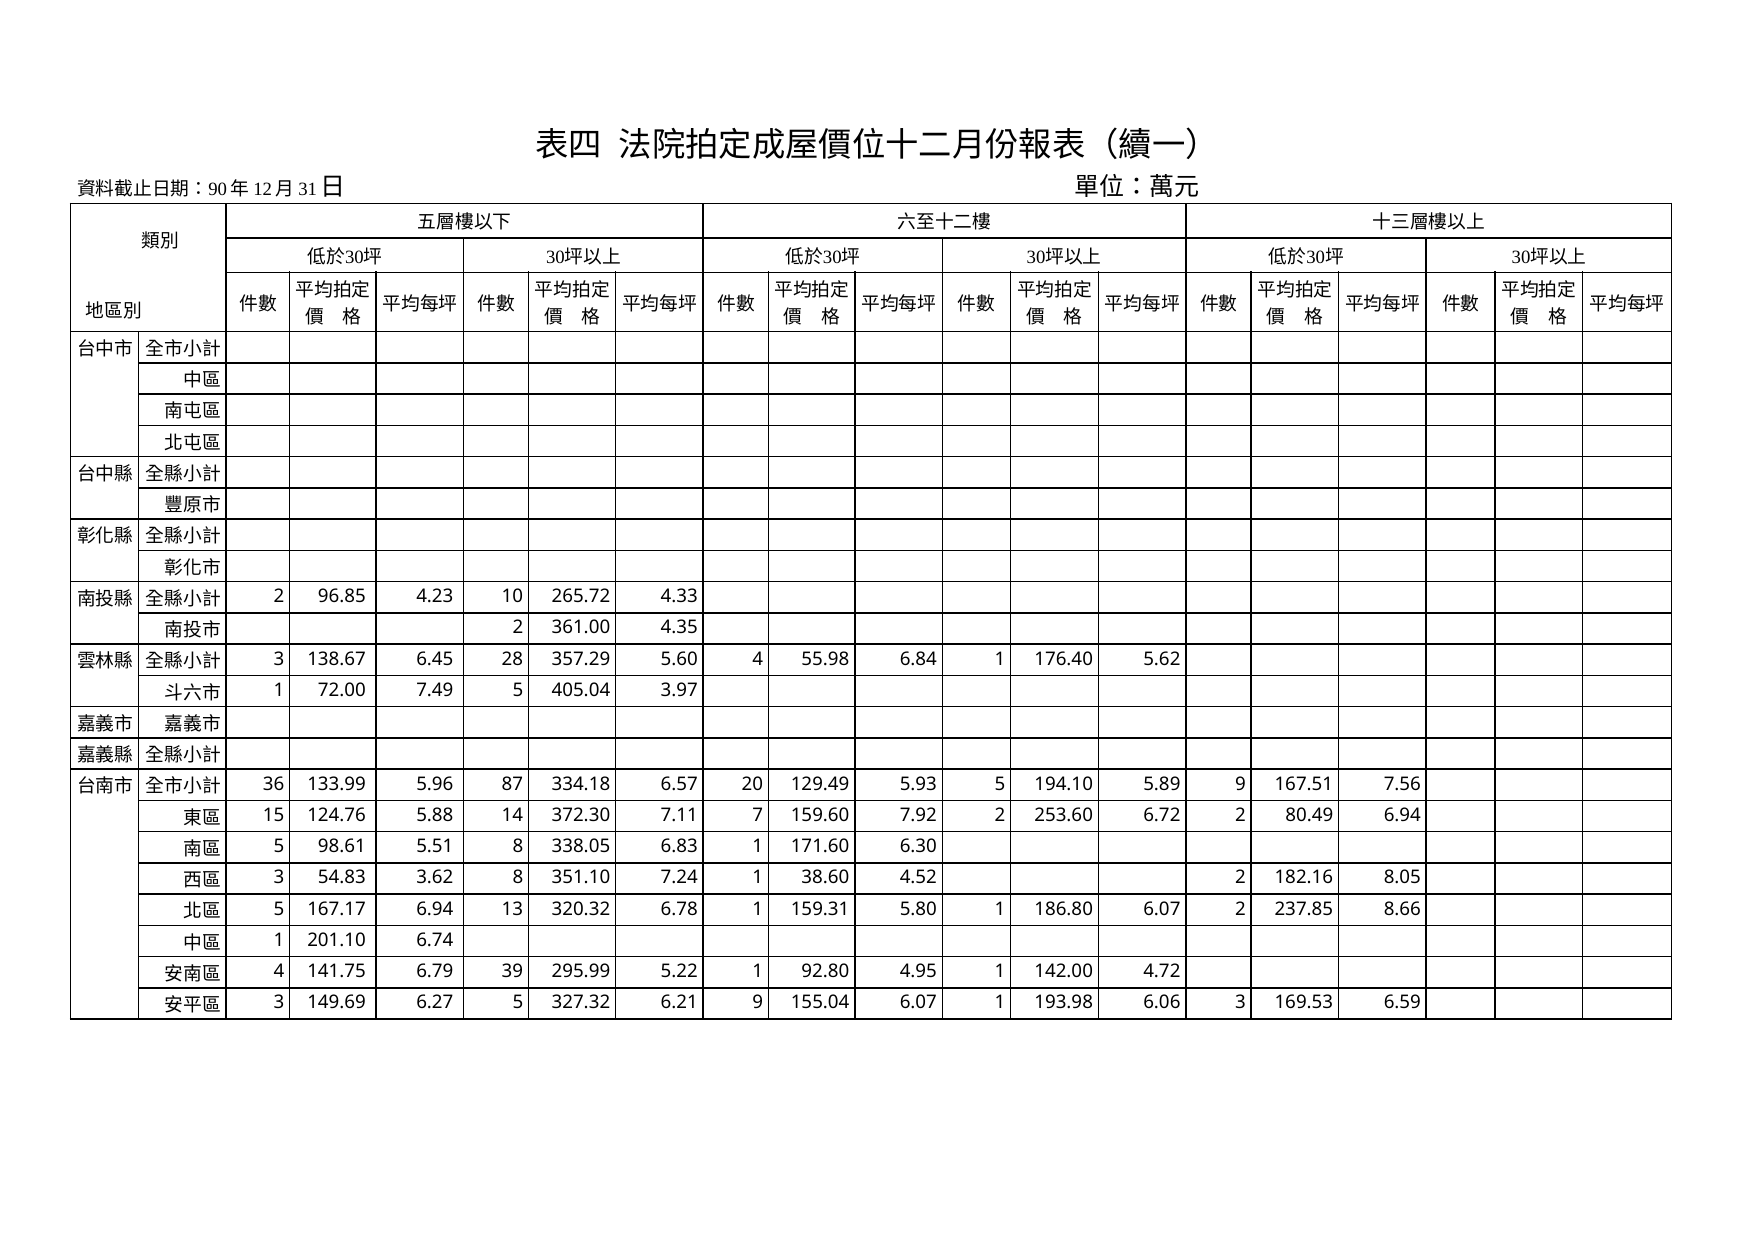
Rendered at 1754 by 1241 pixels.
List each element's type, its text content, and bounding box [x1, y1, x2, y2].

table_cell 182.16 [1252, 864, 1338, 893]
table_cell [616, 926, 702, 956]
table_cell 5.22 [616, 957, 702, 987]
table_cell 1 [704, 832, 768, 862]
table_cell [1427, 551, 1494, 581]
table_cell [529, 489, 615, 518]
table_cell [769, 739, 854, 768]
table_cell [529, 395, 615, 424]
table_cell [1187, 614, 1250, 643]
table_cell [464, 551, 528, 581]
table_cell 5 [227, 832, 289, 862]
table_cell [616, 332, 702, 362]
table_cell [769, 332, 854, 362]
table_cell 4.52 [856, 864, 942, 893]
table_header 十三層樓以上 [1187, 204, 1671, 237]
table_cell 平均每坪 [377, 273, 463, 331]
table_cell [1187, 457, 1250, 487]
table_cell [1496, 801, 1582, 831]
table_cell [943, 551, 1010, 581]
table_cell 15 [227, 801, 289, 831]
table_cell [464, 489, 528, 518]
table_cell [71, 612, 138, 643]
table_cell [529, 551, 615, 581]
table_cell 1 [943, 989, 1010, 1018]
table_cell [704, 582, 768, 612]
table_cell [1339, 489, 1425, 518]
table_cell 西區 [139, 864, 225, 893]
table_cell 平均每坪 [1099, 273, 1185, 331]
table_cell 斗六市 [139, 676, 225, 706]
table_cell [1496, 739, 1582, 768]
table_cell [856, 707, 942, 737]
table_cell 台中市 [71, 332, 138, 362]
table_cell [227, 332, 289, 362]
table_cell 6.72 [1099, 801, 1185, 831]
table_cell 平均拍定價 格 [769, 273, 854, 331]
table_cell 129.49 [769, 770, 854, 799]
table_cell 159.31 [769, 895, 854, 924]
table_cell [71, 425, 138, 456]
table_cell [1496, 676, 1582, 706]
table_cell 149.69 [290, 989, 375, 1018]
table_cell [704, 614, 768, 643]
table_cell [1496, 770, 1582, 799]
table_cell 豐原市 [139, 489, 225, 518]
table_cell [1187, 926, 1250, 956]
table_cell [71, 831, 138, 862]
table_cell [1011, 739, 1098, 768]
table_cell [529, 457, 615, 487]
table_cell [704, 364, 768, 393]
table_cell 2 [1187, 895, 1250, 924]
table_cell [1339, 832, 1425, 862]
table_cell [943, 364, 1010, 393]
table_cell [1339, 957, 1425, 987]
table_cell [1011, 332, 1098, 362]
table_cell 320.32 [529, 895, 615, 924]
table_cell [943, 457, 1010, 487]
table_cell [704, 426, 768, 456]
table_cell [1011, 395, 1098, 424]
table_cell [1496, 832, 1582, 862]
table_cell 1 [943, 957, 1010, 987]
table_cell [1583, 739, 1671, 768]
table_cell 6.57 [616, 770, 702, 799]
table_cell 9 [1187, 770, 1250, 799]
table_cell [1583, 426, 1671, 456]
table_cell 169.53 [1252, 989, 1338, 1018]
table_cell 全縣小計 [139, 645, 225, 674]
table_cell [290, 364, 375, 393]
table_cell [1099, 395, 1185, 424]
table_cell 全縣小計 [139, 457, 225, 487]
table_cell 9 [704, 989, 768, 1018]
table_cell [464, 426, 528, 456]
table_cell [856, 614, 942, 643]
table_cell [1187, 645, 1250, 674]
table_cell 7.92 [856, 801, 942, 831]
table_cell [290, 707, 375, 737]
table_cell [1496, 520, 1582, 549]
table_cell 平均拍定價 格 [529, 273, 615, 331]
table_cell 4 [704, 645, 768, 674]
table_cell [1427, 989, 1494, 1018]
table_cell [1099, 832, 1185, 862]
table_cell [1583, 457, 1671, 487]
table_cell [1583, 832, 1671, 862]
table_cell 1 [704, 895, 768, 924]
table_cell [1427, 926, 1494, 956]
table_cell 38.60 [769, 864, 854, 893]
table_cell 6.45 [377, 645, 463, 674]
table_cell 351.10 [529, 864, 615, 893]
table_cell [1496, 489, 1582, 518]
table_cell 1 [227, 676, 289, 706]
table_cell [616, 707, 702, 737]
table_cell [529, 364, 615, 393]
table_cell 2 [464, 614, 528, 643]
table_cell 全縣小計 [139, 582, 225, 612]
table_cell [71, 675, 138, 706]
table_cell [704, 489, 768, 518]
table_cell [1252, 426, 1338, 456]
table_cell [1187, 676, 1250, 706]
table_header 五層樓以下 [227, 204, 702, 237]
table_cell 安平區 [139, 989, 225, 1018]
table_cell [769, 489, 854, 518]
table_cell 件數 [464, 273, 528, 331]
table_cell [1011, 614, 1098, 643]
table_cell [856, 332, 942, 362]
table_cell [1427, 801, 1494, 831]
table_header 六至十二樓 [704, 204, 1185, 237]
table_cell [704, 551, 768, 581]
table_cell [1339, 707, 1425, 737]
table_cell [769, 614, 854, 643]
table_cell [377, 551, 463, 581]
table_cell 件數 [704, 273, 768, 331]
table_cell 低於30坪 [704, 239, 942, 271]
table_cell [704, 332, 768, 362]
table_cell [377, 457, 463, 487]
table_cell 5.89 [1099, 770, 1185, 799]
table_cell [1339, 395, 1425, 424]
table_cell [1427, 332, 1494, 362]
table_cell [529, 739, 615, 768]
table_cell 1 [704, 864, 768, 893]
table_cell [464, 395, 528, 424]
table_cell [71, 362, 138, 393]
table_cell 295.99 [529, 957, 615, 987]
table_cell 10 [464, 582, 528, 612]
table_cell [1427, 676, 1494, 706]
table_cell [377, 520, 463, 549]
table_cell [616, 426, 702, 456]
table_cell [1339, 676, 1425, 706]
table_cell 4.35 [616, 614, 702, 643]
table_cell 6.84 [856, 645, 942, 674]
table_cell [856, 426, 942, 456]
table_cell [1427, 582, 1494, 612]
table_cell [943, 582, 1010, 612]
table_cell 6.07 [856, 989, 942, 1018]
table_cell [1187, 489, 1250, 518]
table_cell [71, 487, 138, 518]
table_cell [1011, 707, 1098, 737]
table_cell [529, 926, 615, 956]
table_cell 5.51 [377, 832, 463, 862]
table_cell 7.49 [377, 676, 463, 706]
table_cell [377, 489, 463, 518]
table_cell 3 [227, 989, 289, 1018]
table_cell [1187, 957, 1250, 987]
table_cell 14 [464, 801, 528, 831]
table_cell 南區 [139, 832, 225, 862]
table_cell [1011, 457, 1098, 487]
table_cell [71, 800, 138, 831]
table_cell [769, 551, 854, 581]
table_cell [1427, 457, 1494, 487]
table_cell [769, 676, 854, 706]
table_cell [1496, 426, 1582, 456]
table_cell 台中縣 [71, 457, 138, 487]
table_cell [616, 457, 702, 487]
table_cell [1583, 551, 1671, 581]
table_cell [1099, 739, 1185, 768]
table_cell [71, 550, 138, 581]
table_cell 1 [704, 957, 768, 987]
table_cell 北區 [139, 895, 225, 924]
table_cell [1496, 457, 1582, 487]
table_cell [943, 489, 1010, 518]
table_cell [943, 332, 1010, 362]
table_cell [1427, 364, 1494, 393]
table_cell [464, 707, 528, 737]
table_cell 6.78 [616, 895, 702, 924]
table_cell 20 [704, 770, 768, 799]
table_cell [290, 426, 375, 456]
table_cell 全市小計 [139, 332, 225, 362]
table_cell [1187, 520, 1250, 549]
table_cell [1011, 551, 1098, 581]
table_cell [1099, 676, 1185, 706]
table_cell [1427, 770, 1494, 799]
table_cell 低於30坪 [227, 239, 463, 271]
table_cell 8.05 [1339, 864, 1425, 893]
table_cell [1252, 457, 1338, 487]
table_cell [856, 676, 942, 706]
table_cell 彰化縣 [71, 520, 138, 549]
table_cell [1496, 707, 1582, 737]
table_cell [464, 520, 528, 549]
table_cell [1339, 426, 1425, 456]
table_cell [1339, 364, 1425, 393]
table_cell 54.83 [290, 864, 375, 893]
table_cell [704, 520, 768, 549]
table_cell [1427, 395, 1494, 424]
table_cell 3.62 [377, 864, 463, 893]
table_cell [1252, 520, 1338, 549]
table_cell [71, 862, 138, 893]
table_cell 彰化市 [139, 551, 225, 581]
table_cell 138.67 [290, 645, 375, 674]
table_cell 件數 [943, 273, 1010, 331]
table_cell [1496, 895, 1582, 924]
table_cell 中區 [139, 926, 225, 956]
table_cell 平均拍定價 格 [1252, 273, 1338, 331]
table_cell [1427, 614, 1494, 643]
table_cell [377, 395, 463, 424]
table_cell [1011, 426, 1098, 456]
table_cell [769, 395, 854, 424]
table_cell [1583, 332, 1671, 362]
table_cell [1187, 395, 1250, 424]
table_cell [290, 395, 375, 424]
table_cell [704, 926, 768, 956]
table_cell [856, 739, 942, 768]
table_cell 2 [227, 582, 289, 612]
table_cell [943, 676, 1010, 706]
table_cell [1252, 395, 1338, 424]
table_cell 5.93 [856, 770, 942, 799]
table_cell 253.60 [1011, 801, 1098, 831]
table_cell [856, 520, 942, 549]
table_cell [464, 926, 528, 956]
table_cell [1252, 614, 1338, 643]
table_cell 176.40 [1011, 645, 1098, 674]
table_cell [464, 457, 528, 487]
table_cell [769, 707, 854, 737]
table_cell 5.88 [377, 801, 463, 831]
table_cell [71, 987, 138, 1018]
table_cell 全縣小計 [139, 520, 225, 549]
table_cell [1252, 676, 1338, 706]
table_cell 6.94 [377, 895, 463, 924]
table_cell [1496, 551, 1582, 581]
table_cell [943, 926, 1010, 956]
table_cell 南投縣 [71, 582, 138, 612]
table_cell 98.61 [290, 832, 375, 862]
table_cell 357.29 [529, 645, 615, 674]
table_cell [1099, 926, 1185, 956]
table_cell [227, 739, 289, 768]
table_cell [529, 332, 615, 362]
table_cell 3.97 [616, 676, 702, 706]
table_cell 4.95 [856, 957, 942, 987]
table_cell [290, 332, 375, 362]
table_cell [856, 489, 942, 518]
table_cell 南屯區 [139, 395, 225, 424]
table_cell 6.30 [856, 832, 942, 862]
table_cell 東區 [139, 801, 225, 831]
table_cell [616, 364, 702, 393]
table_cell [1011, 926, 1098, 956]
table_cell 30坪以上 [943, 239, 1185, 271]
table_cell 201.10 [290, 926, 375, 956]
table_cell 194.10 [1011, 770, 1098, 799]
table_cell [856, 364, 942, 393]
table_cell [227, 457, 289, 487]
table_cell [1583, 770, 1671, 799]
table_cell [1427, 864, 1494, 893]
table_cell [1427, 832, 1494, 862]
table_cell 6.59 [1339, 989, 1425, 1018]
table_cell 1 [227, 926, 289, 956]
table_cell [227, 395, 289, 424]
table_cell [943, 739, 1010, 768]
table_cell 4.23 [377, 582, 463, 612]
table_cell [1583, 614, 1671, 643]
table_cell 6.79 [377, 957, 463, 987]
table_cell 159.60 [769, 801, 854, 831]
table_cell 7 [704, 801, 768, 831]
table_cell [464, 739, 528, 768]
table_cell 3 [1187, 989, 1250, 1018]
table_cell [227, 614, 289, 643]
table_cell [1427, 426, 1494, 456]
table_cell 6.83 [616, 832, 702, 862]
table_cell [1252, 364, 1338, 393]
table_cell 5.60 [616, 645, 702, 674]
table_cell 36 [227, 770, 289, 799]
table_cell 6.21 [616, 989, 702, 1018]
table_cell 87 [464, 770, 528, 799]
table_cell [377, 332, 463, 362]
table_cell [1252, 832, 1338, 862]
table_cell 平均拍定價 格 [1496, 273, 1582, 331]
table_cell 96.85 [290, 582, 375, 612]
table_cell 雲林縣 [71, 645, 138, 674]
table_cell 2 [943, 801, 1010, 831]
table_cell [1427, 739, 1494, 768]
table_cell [1583, 801, 1671, 831]
table_cell [1583, 926, 1671, 956]
table_cell [71, 893, 138, 924]
table_cell [1011, 364, 1098, 393]
table_cell 件數 [1187, 273, 1250, 331]
table_cell [1099, 457, 1185, 487]
table_cell 334.18 [529, 770, 615, 799]
table_cell [464, 364, 528, 393]
table_cell [769, 520, 854, 549]
table_cell [377, 364, 463, 393]
table_cell [1099, 614, 1185, 643]
table_cell [1011, 864, 1098, 893]
table_cell [616, 551, 702, 581]
table_cell [704, 707, 768, 737]
table_cell [1427, 645, 1494, 674]
table_cell [1496, 645, 1582, 674]
table_cell 8.66 [1339, 895, 1425, 924]
table_cell 6.06 [1099, 989, 1185, 1018]
table_cell [1339, 926, 1425, 956]
table_cell 141.75 [290, 957, 375, 987]
table_cell 265.72 [529, 582, 615, 612]
table_cell [704, 676, 768, 706]
table_cell 361.00 [529, 614, 615, 643]
table_cell [1583, 895, 1671, 924]
table_cell [943, 832, 1010, 862]
table_cell [1252, 582, 1338, 612]
table_cell [1187, 707, 1250, 737]
table_cell [290, 457, 375, 487]
table_cell 8 [464, 864, 528, 893]
table_cell [1099, 364, 1185, 393]
table_cell [1583, 989, 1671, 1018]
table_cell 6.74 [377, 926, 463, 956]
table_cell 13 [464, 895, 528, 924]
table_cell 8 [464, 832, 528, 862]
table_cell [1339, 614, 1425, 643]
table_cell [529, 520, 615, 549]
table_cell [71, 925, 138, 956]
table_cell 7.56 [1339, 770, 1425, 799]
table_cell [1187, 426, 1250, 456]
table_cell [943, 426, 1010, 456]
table_cell 2 [1187, 801, 1250, 831]
table_cell 171.60 [769, 832, 854, 862]
table_cell [227, 364, 289, 393]
table_cell [227, 489, 289, 518]
table_cell 5.80 [856, 895, 942, 924]
table_cell [704, 739, 768, 768]
table_cell 平均每坪 [1339, 273, 1425, 331]
table_cell [1496, 614, 1582, 643]
table_cell 5 [227, 895, 289, 924]
table_cell [1099, 520, 1185, 549]
table_cell 80.49 [1252, 801, 1338, 831]
table_cell [1339, 582, 1425, 612]
table_cell [1427, 520, 1494, 549]
table_cell 186.80 [1011, 895, 1098, 924]
table_cell [769, 582, 854, 612]
table_cell 72.00 [290, 676, 375, 706]
table_cell [943, 707, 1010, 737]
table_cell [1339, 457, 1425, 487]
table_cell 338.05 [529, 832, 615, 862]
table_cell 6.07 [1099, 895, 1185, 924]
table_cell 133.99 [290, 770, 375, 799]
table_cell 142.00 [1011, 957, 1098, 987]
table_cell [290, 614, 375, 643]
table_cell 嘉義縣 [71, 739, 138, 768]
table_cell [616, 520, 702, 549]
table_cell 155.04 [769, 989, 854, 1018]
table_cell [1187, 832, 1250, 862]
table_cell [464, 332, 528, 362]
table_cell [227, 520, 289, 549]
table_cell [1583, 520, 1671, 549]
table_cell [1187, 364, 1250, 393]
table_cell [1583, 489, 1671, 518]
table_cell [1427, 489, 1494, 518]
table_cell [616, 489, 702, 518]
table_cell 嘉義市 [139, 707, 225, 737]
table_cell 平均每坪 [1583, 273, 1671, 331]
table_cell 安南區 [139, 957, 225, 987]
table_cell [856, 395, 942, 424]
table_cell 嘉義市 [71, 707, 138, 737]
table_cell [1583, 957, 1671, 987]
text 資料截止日期：90年12月31日 單位：萬元 [77, 166, 1677, 203]
table_cell [1339, 551, 1425, 581]
table_cell [227, 426, 289, 456]
table_cell [1583, 707, 1671, 737]
table_cell [769, 457, 854, 487]
table_cell [616, 395, 702, 424]
table_cell 167.17 [290, 895, 375, 924]
table_cell 1 [943, 645, 1010, 674]
table_cell [529, 426, 615, 456]
table_cell [1187, 739, 1250, 768]
table_cell [1496, 926, 1582, 956]
table_cell 6.94 [1339, 801, 1425, 831]
table_cell [1583, 395, 1671, 424]
table_cell 全市小計 [139, 770, 225, 799]
table_cell [1099, 707, 1185, 737]
table_cell [704, 395, 768, 424]
table_cell [1583, 364, 1671, 393]
table_cell 平均拍定價 格 [290, 273, 375, 331]
table_cell 5 [943, 770, 1010, 799]
table_cell 372.30 [529, 801, 615, 831]
table_cell [377, 739, 463, 768]
table_cell [377, 614, 463, 643]
table_cell [616, 739, 702, 768]
table_cell 7.11 [616, 801, 702, 831]
table_cell [1099, 426, 1185, 456]
table_cell 4.72 [1099, 957, 1185, 987]
table_cell [377, 426, 463, 456]
table_cell 4 [227, 957, 289, 987]
table_cell [769, 426, 854, 456]
table_cell [856, 551, 942, 581]
table_cell 件數 [227, 273, 289, 331]
table_cell 39 [464, 957, 528, 987]
table_cell 30坪以上 [1427, 239, 1671, 271]
table_cell [856, 926, 942, 956]
table_cell [1252, 926, 1338, 956]
table_cell 28 [464, 645, 528, 674]
table_cell [1339, 520, 1425, 549]
table_cell [1099, 864, 1185, 893]
table_cell 中區 [139, 364, 225, 393]
table_cell [1252, 645, 1338, 674]
table_cell [1339, 645, 1425, 674]
table_cell [290, 551, 375, 581]
table_cell 1 [943, 895, 1010, 924]
table_cell [71, 956, 138, 987]
table_cell [704, 457, 768, 487]
table_cell [290, 739, 375, 768]
table_cell [1011, 832, 1098, 862]
table_cell [1252, 551, 1338, 581]
table_cell [1252, 739, 1338, 768]
table_cell 平均每坪 [856, 273, 942, 331]
table_cell [1496, 989, 1582, 1018]
table_cell [1099, 489, 1185, 518]
table_cell 5.62 [1099, 645, 1185, 674]
table_cell 台南市 [71, 770, 138, 799]
table_cell [1252, 332, 1338, 362]
table_cell [1496, 582, 1582, 612]
table_cell 30坪以上 [464, 239, 702, 271]
table_cell [1099, 582, 1185, 612]
table_cell [377, 707, 463, 737]
table_header 類別 地區別 [71, 204, 225, 331]
table_cell [1496, 364, 1582, 393]
table_cell [1583, 645, 1671, 674]
table_cell 3 [227, 864, 289, 893]
table_cell 55.98 [769, 645, 854, 674]
table_cell [943, 395, 1010, 424]
table_cell [856, 457, 942, 487]
table_cell [1583, 864, 1671, 893]
table_cell 4.33 [616, 582, 702, 612]
table_cell [1496, 864, 1582, 893]
table_cell 405.04 [529, 676, 615, 706]
table_cell [769, 364, 854, 393]
table_cell 5.96 [377, 770, 463, 799]
table_cell [943, 614, 1010, 643]
table_cell [71, 393, 138, 424]
table_cell [943, 864, 1010, 893]
table_cell [529, 707, 615, 737]
table_cell [1011, 489, 1098, 518]
table_cell 237.85 [1252, 895, 1338, 924]
table_cell 南投市 [139, 614, 225, 643]
table_cell [1011, 520, 1098, 549]
table_cell 北屯區 [139, 426, 225, 456]
table_cell [1252, 707, 1338, 737]
table_cell 7.24 [616, 864, 702, 893]
table_cell 167.51 [1252, 770, 1338, 799]
table_cell [1583, 676, 1671, 706]
table_cell [1496, 332, 1582, 362]
table_cell [1011, 582, 1098, 612]
table_cell 5 [464, 989, 528, 1018]
table_cell 193.98 [1011, 989, 1098, 1018]
table_cell [1099, 332, 1185, 362]
table_cell 件數 [1427, 273, 1494, 331]
table_cell 低於30坪 [1187, 239, 1425, 271]
table_cell [1339, 739, 1425, 768]
table_cell [1187, 332, 1250, 362]
table_cell [227, 707, 289, 737]
table_cell [1583, 582, 1671, 612]
table_cell [1252, 957, 1338, 987]
table_cell [1496, 395, 1582, 424]
table_cell 92.80 [769, 957, 854, 987]
table_cell 全縣小計 [139, 739, 225, 768]
table_cell [1339, 332, 1425, 362]
table_cell [1011, 676, 1098, 706]
table_cell [1252, 489, 1338, 518]
text 表四 法院拍定成屋價位十二月份報表（續一） [77, 118, 1677, 166]
table_cell 3 [227, 645, 289, 674]
table_cell [1427, 707, 1494, 737]
table_cell 327.32 [529, 989, 615, 1018]
table_cell 124.76 [290, 801, 375, 831]
table_cell [1187, 551, 1250, 581]
table_cell [1427, 957, 1494, 987]
table_cell [1187, 582, 1250, 612]
table_cell [943, 520, 1010, 549]
table_cell [290, 520, 375, 549]
table_cell 平均每坪 [616, 273, 702, 331]
table_cell [1427, 895, 1494, 924]
table_cell 平均拍定價 格 [1011, 273, 1098, 331]
table_cell 2 [1187, 864, 1250, 893]
table_cell [227, 551, 289, 581]
table_cell [1099, 551, 1185, 581]
table_cell [856, 582, 942, 612]
table_cell [290, 489, 375, 518]
table_cell [769, 926, 854, 956]
table_cell 5 [464, 676, 528, 706]
table_cell [1496, 957, 1582, 987]
table_cell 6.27 [377, 989, 463, 1018]
